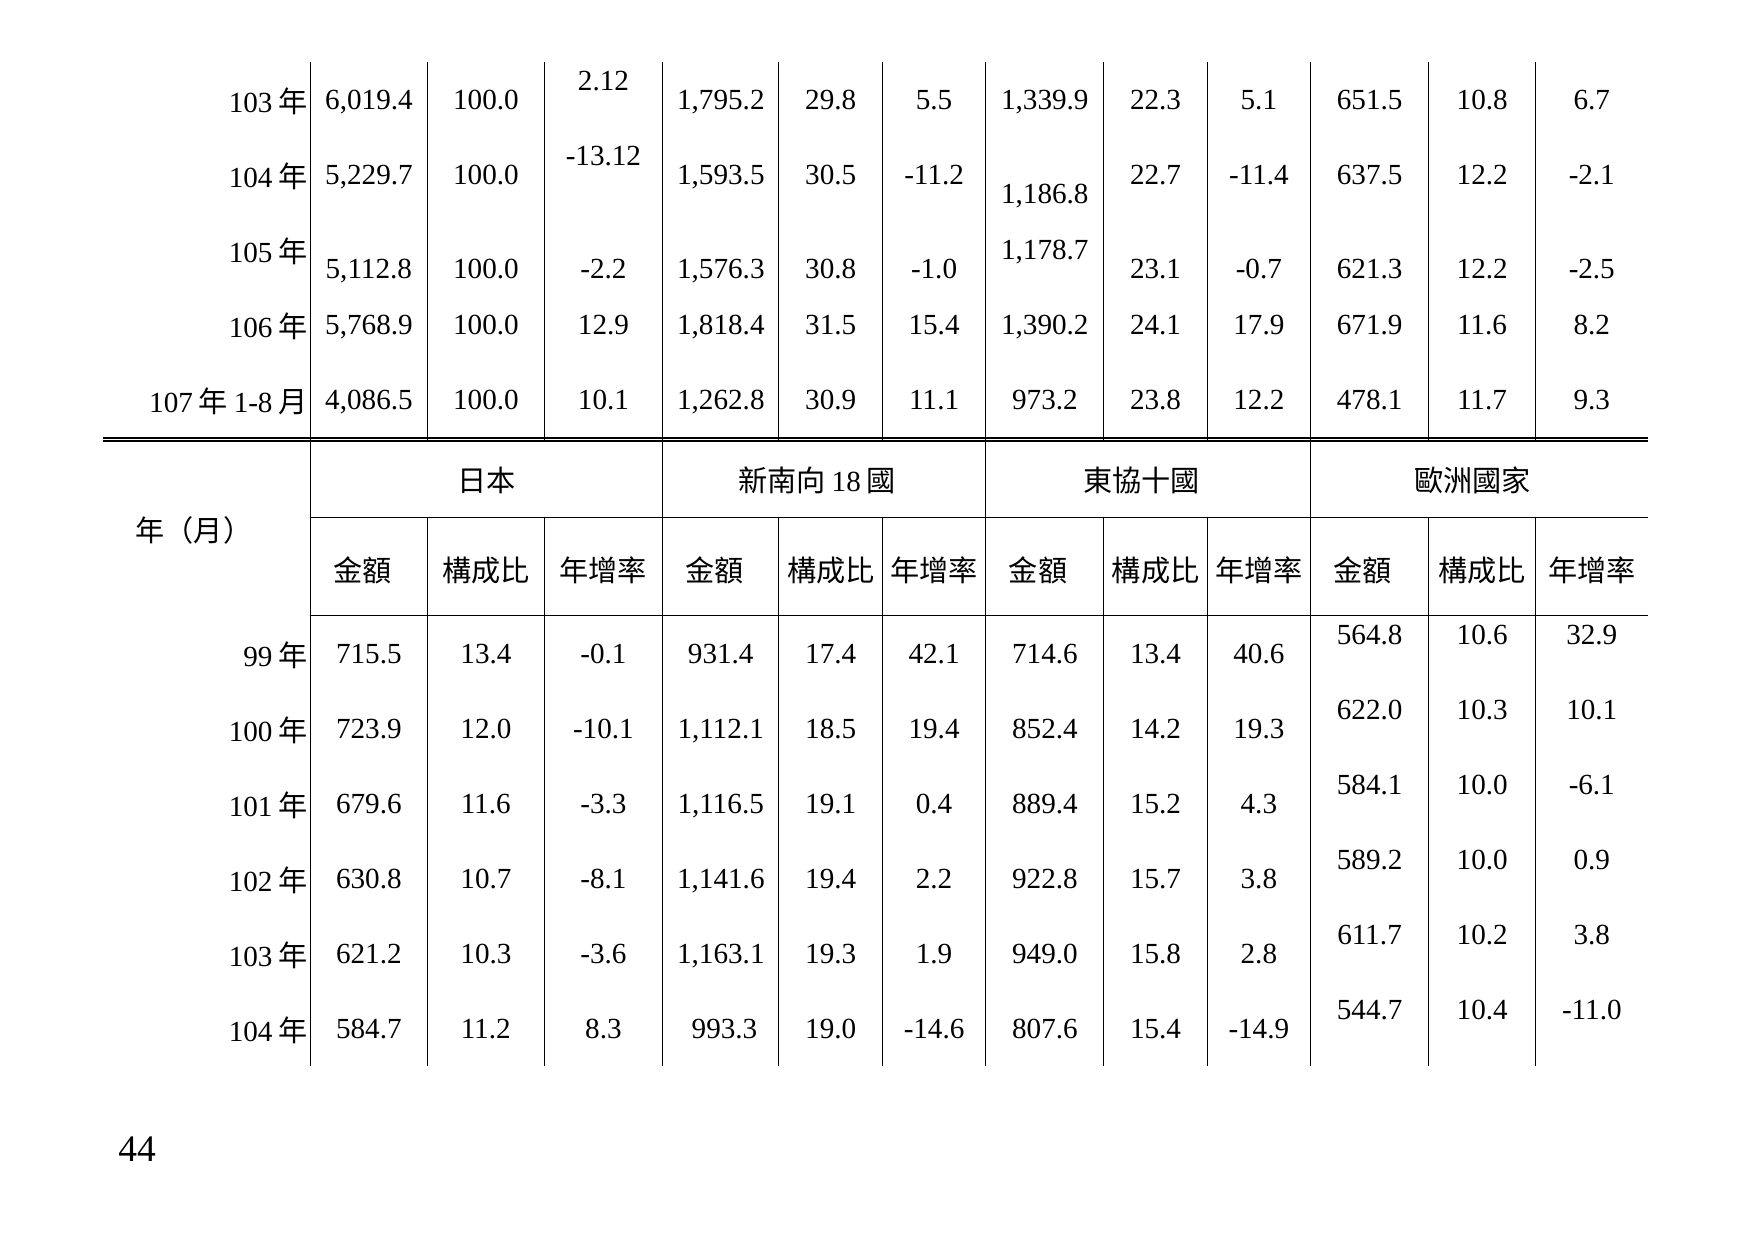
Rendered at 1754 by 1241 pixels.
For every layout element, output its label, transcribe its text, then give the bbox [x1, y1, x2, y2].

table_cell 100年 [103, 691, 310, 766]
table_cell 12.0 [428, 691, 544, 766]
table_cell 3.8 [1536, 916, 1648, 991]
table_cell 1,163.1 [663, 916, 778, 991]
table_cell 4,086.5 [311, 362, 427, 437]
table_cell 723.9 [311, 691, 427, 766]
table_cell 13.4 [428, 616, 544, 691]
table_cell 101年 [103, 766, 310, 841]
table_cell 1,576.3 [663, 212, 778, 287]
table_cell -0.1 [545, 616, 662, 691]
table_cell 630.8 [311, 841, 427, 916]
table_cell 1.9 [883, 916, 985, 991]
table_cell 8.3 [545, 991, 662, 1066]
table_cell -3.6 [545, 916, 662, 991]
table_cell 12.9 [545, 287, 662, 362]
table_cell 構成比 [1104, 518, 1207, 615]
table_cell 100.0 [428, 212, 544, 287]
table_cell 22.7 [1104, 137, 1207, 212]
table_cell 104年 [103, 991, 310, 1066]
table_cell 2.2 [883, 841, 985, 916]
table_cell 6,019.4 [311, 62, 427, 137]
table_cell 年（月） [103, 442, 310, 615]
table_cell 584.7 [311, 991, 427, 1066]
table_cell 637.5 [1311, 137, 1428, 212]
table_cell 構成比 [428, 518, 544, 615]
table_cell 9.3 [1536, 362, 1648, 437]
table_cell 15.2 [1104, 766, 1207, 841]
table_cell 11.2 [428, 991, 544, 1066]
table_cell 10.2 [1429, 916, 1535, 991]
table_cell 5.1 [1208, 62, 1310, 137]
table_cell 30.5 [779, 137, 882, 212]
table_cell 12.2 [1429, 212, 1535, 287]
table_cell 4.3 [1208, 766, 1310, 841]
table_cell 22.3 [1104, 62, 1207, 137]
table_cell 100.0 [428, 62, 544, 137]
table_cell 年增率 [1208, 518, 1310, 615]
table_cell 19.4 [779, 841, 882, 916]
table_cell 23.1 [1104, 212, 1207, 287]
table_cell 0.9 [1536, 841, 1648, 916]
table_cell 15.4 [1104, 991, 1207, 1066]
table_cell 14.2 [1104, 691, 1207, 766]
table_cell 5.5 [883, 62, 985, 137]
table_cell 103年 [103, 916, 310, 991]
table_cell 105年 [103, 212, 310, 287]
table_cell 11.7 [1429, 362, 1535, 437]
table_cell 106年 [103, 287, 310, 362]
table_cell 年增率 [545, 518, 662, 615]
table_cell 15.4 [883, 287, 985, 362]
table_cell -6.1 [1536, 766, 1648, 841]
table_cell 8.2 [1536, 287, 1648, 362]
table_cell -2.2 [545, 212, 662, 287]
table_cell 24.1 [1104, 287, 1207, 362]
table_cell -2.1 [1536, 137, 1648, 212]
table_cell 19.1 [779, 766, 882, 841]
table_cell 100.0 [428, 137, 544, 212]
table_cell 0.4 [883, 766, 985, 841]
table_cell 19.0 [779, 991, 882, 1066]
table_cell 993.3 [663, 991, 778, 1066]
table_cell 622.0 [1311, 691, 1428, 766]
table_cell 679.6 [311, 766, 427, 841]
table_cell 544.7 [1311, 991, 1428, 1066]
table_cell 5,768.9 [311, 287, 427, 362]
table_cell 10.4 [1429, 991, 1535, 1066]
table_cell 日本 [311, 442, 662, 517]
table_cell -10.1 [545, 691, 662, 766]
table_cell 19.3 [779, 916, 882, 991]
table_cell 構成比 [1429, 518, 1535, 615]
table_cell -14.9 [1208, 991, 1310, 1066]
table_cell 104年 [103, 137, 310, 212]
table_cell 新南向18國 [663, 442, 985, 517]
table_cell 1,178.7 [986, 212, 1103, 287]
table_cell -3.3 [545, 766, 662, 841]
table_cell 922.8 [986, 841, 1103, 916]
table_cell 15.7 [1104, 841, 1207, 916]
table_cell 478.1 [1311, 362, 1428, 437]
table_cell 金額 [986, 518, 1103, 615]
table_cell 100.0 [428, 287, 544, 362]
table_cell 715.5 [311, 616, 427, 691]
table_cell 6.7 [1536, 62, 1648, 137]
table_cell 年增率 [1536, 518, 1648, 615]
table_cell 931.4 [663, 616, 778, 691]
table_cell 11.6 [1429, 287, 1535, 362]
table_cell 10.7 [428, 841, 544, 916]
table_cell 15.8 [1104, 916, 1207, 991]
table_cell 584.1 [1311, 766, 1428, 841]
table_cell 3.8 [1208, 841, 1310, 916]
table_cell 12.2 [1429, 137, 1535, 212]
table_cell 103年 [103, 62, 310, 137]
table_cell 構成比 [779, 518, 882, 615]
table_cell 10.0 [1429, 841, 1535, 916]
table_cell 1,116.5 [663, 766, 778, 841]
table_cell 10.0 [1429, 766, 1535, 841]
table_cell 東協十國 [986, 442, 1310, 517]
table_cell -14.6 [883, 991, 985, 1066]
table_cell 1,818.4 [663, 287, 778, 362]
table_cell 1,593.5 [663, 137, 778, 212]
table_cell 13.4 [1104, 616, 1207, 691]
table_cell 1,795.2 [663, 62, 778, 137]
table_cell 32.9 [1536, 616, 1648, 691]
table_cell 1,112.1 [663, 691, 778, 766]
table_cell -0.7 [1208, 212, 1310, 287]
table_cell 10.8 [1429, 62, 1535, 137]
table_cell 金額 [663, 518, 778, 615]
table_cell 107年1-8月 [103, 362, 310, 437]
table_cell 年增率 [883, 518, 985, 615]
table_cell 2.8 [1208, 916, 1310, 991]
table_cell 18.5 [779, 691, 882, 766]
table_cell 金額 [311, 518, 427, 615]
table_cell 589.2 [1311, 841, 1428, 916]
table_cell 12.2 [1208, 362, 1310, 437]
table_cell -2.5 [1536, 212, 1648, 287]
table_cell -8.1 [545, 841, 662, 916]
table_cell 1,186.8 [986, 137, 1103, 212]
table_cell 102年 [103, 841, 310, 916]
table_cell 23.8 [1104, 362, 1207, 437]
table_cell 621.3 [1311, 212, 1428, 287]
table_cell 671.9 [1311, 287, 1428, 362]
table_cell 10.6 [1429, 616, 1535, 691]
table_cell 611.7 [1311, 916, 1428, 991]
table_cell 1,339.9 [986, 62, 1103, 137]
table_cell 40.6 [1208, 616, 1310, 691]
table_cell 100.0 [428, 362, 544, 437]
table_cell -1.0 [883, 212, 985, 287]
table_cell -13.12 [545, 137, 662, 212]
table_cell 99年 [103, 615, 310, 691]
table_cell 1,390.2 [986, 287, 1103, 362]
table_cell 949.0 [986, 916, 1103, 991]
table_cell 30.9 [779, 362, 882, 437]
table_cell 歐洲國家 [1311, 442, 1648, 517]
table_cell -11.4 [1208, 137, 1310, 212]
table_cell 1,262.8 [663, 362, 778, 437]
table_cell 30.8 [779, 212, 882, 287]
table_cell 19.3 [1208, 691, 1310, 766]
table_cell 714.6 [986, 616, 1103, 691]
table_cell 31.5 [779, 287, 882, 362]
table_cell 10.1 [545, 362, 662, 437]
table_cell 17.4 [779, 616, 882, 691]
table_cell 1,141.6 [663, 841, 778, 916]
table_cell 5,112.8 [311, 212, 427, 287]
table_cell 11.6 [428, 766, 544, 841]
table_cell 金額 [1311, 518, 1428, 615]
table_cell -11.2 [883, 137, 985, 212]
table_cell 973.2 [986, 362, 1103, 437]
table_cell 11.1 [883, 362, 985, 437]
table_cell 2.12 [545, 62, 662, 137]
table_cell 29.8 [779, 62, 882, 137]
table_cell 10.3 [1429, 691, 1535, 766]
table_cell 42.1 [883, 616, 985, 691]
table_cell 852.4 [986, 691, 1103, 766]
table_cell 5,229.7 [311, 137, 427, 212]
table_cell 889.4 [986, 766, 1103, 841]
table_cell 17.9 [1208, 287, 1310, 362]
table_cell 651.5 [1311, 62, 1428, 137]
table_cell 10.1 [1536, 691, 1648, 766]
table_cell -11.0 [1536, 991, 1648, 1066]
table_cell 564.8 [1311, 616, 1428, 691]
table_cell 10.3 [428, 916, 544, 991]
table_cell 807.6 [986, 991, 1103, 1066]
table_cell 19.4 [883, 691, 985, 766]
table_cell 621.2 [311, 916, 427, 991]
